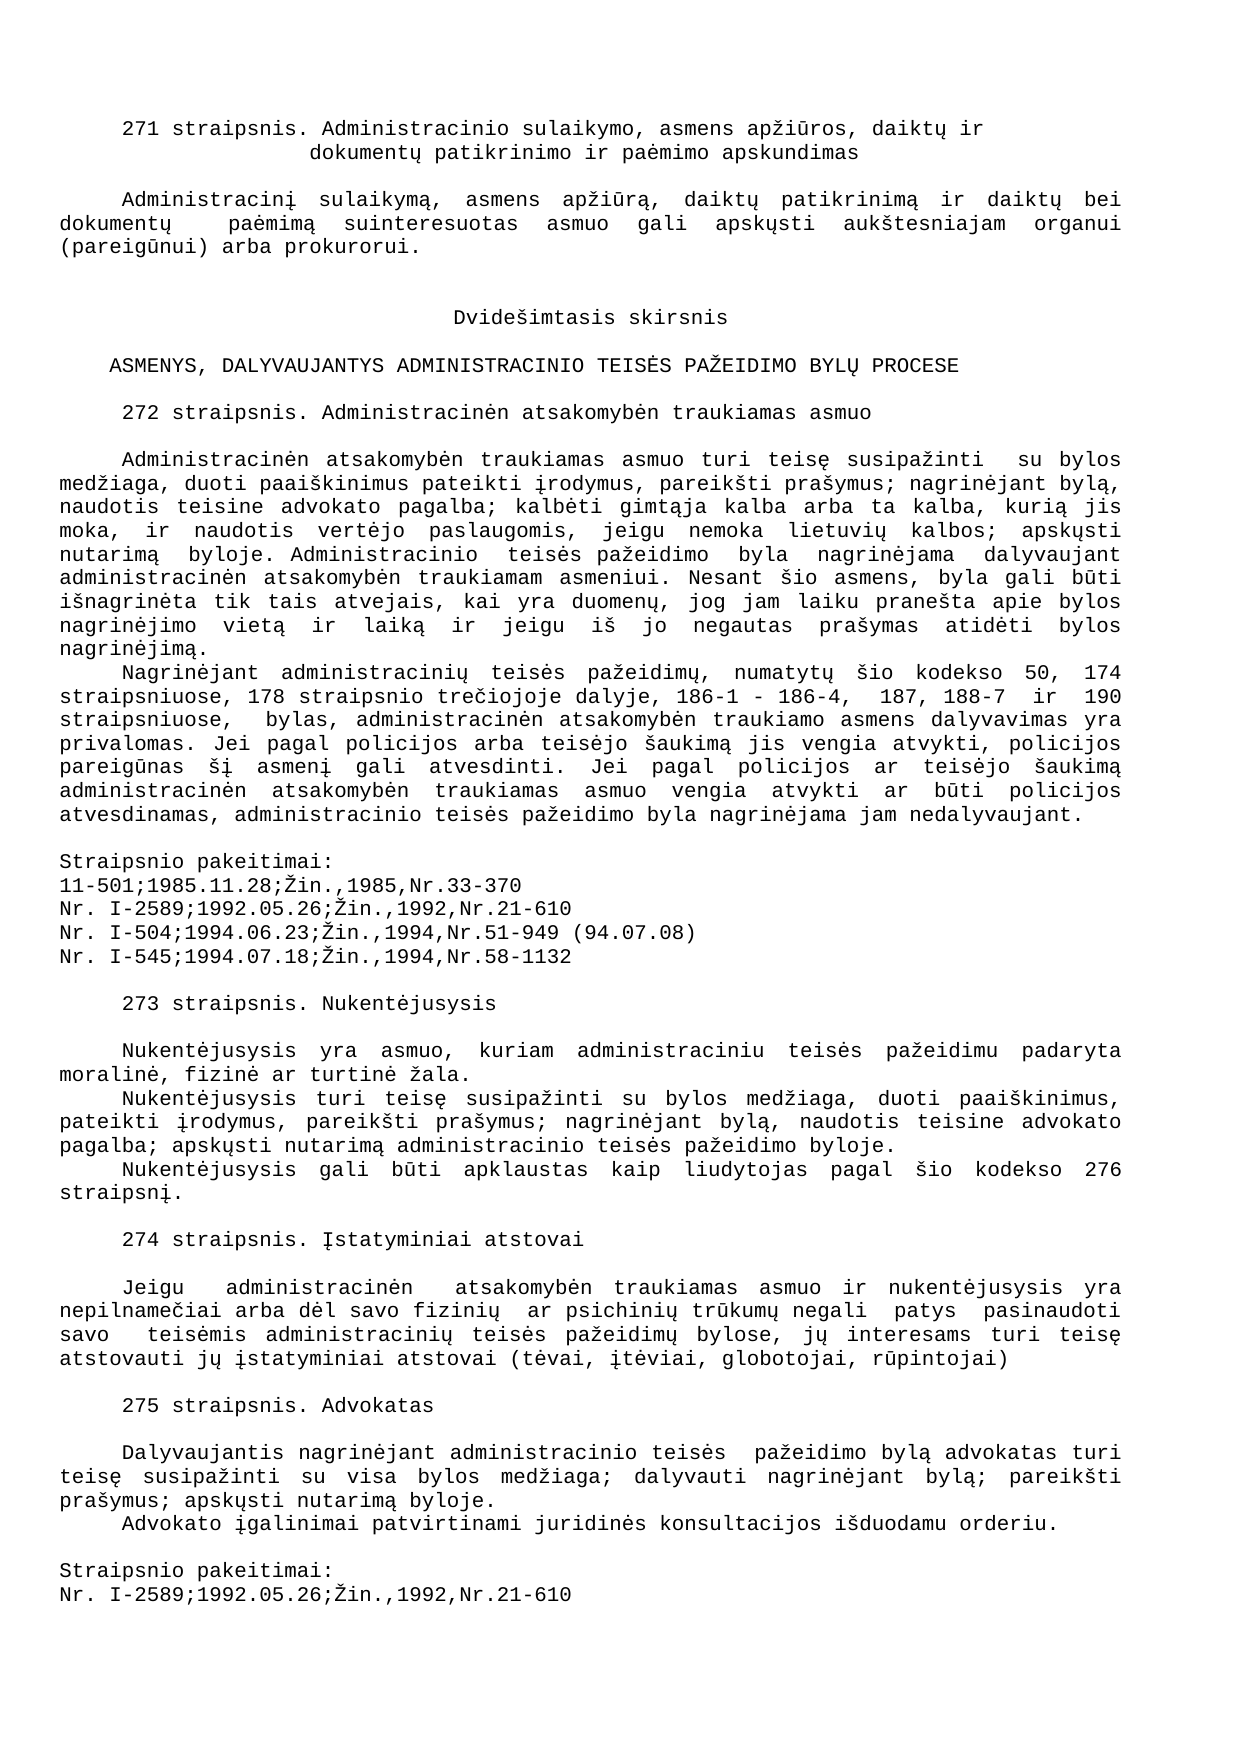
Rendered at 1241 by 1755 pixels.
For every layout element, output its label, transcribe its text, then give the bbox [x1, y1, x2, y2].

text ASMENYS, DALYVAUJANTYS ADMINISTRACINIO TEISĖS PAŽEIDIMO BYLŲ PROCESE [59, 354, 1122, 378]
text Nukentėjusysis gali būti apklaustas kaip liudytojas pagal šio kodekso 276 straipsnį. [59, 1158, 1122, 1206]
text Nukentėjusysis yra asmuo, kuriam administraciniu teisės pažeidimu padaryta moralinė, fizinė ar turtinė žala. [59, 1040, 1122, 1088]
text Administracinėn atsakomybėn traukiamas asmuo turi teisę susipažinti su bylos medžiaga, duoti paaiškinimus pateikti įrodymus, pareikšti prašymus; nagrinėjant bylą, naudotis teisine advokato pagalba; kalbėti gimtąja kalba arba ta kalba, kurią jis moka, ir naudotis vertėjo paslaugomis, jeigu nemoka lietuvių kalbos; apskųsti nutarimą byloje. Administracinio teisės pažeidimo byla nagrinėjama dalyvaujant administracinėn atsakomybėn traukiamam asmeniui. Nesant šio asmens, byla gali būti išnagrinėta tik tais atvejais, kai yra duomenų, jog jam laiku pranešta apie bylos nagrinėjimo vietą ir laiką ir jeigu iš jo negautas prašymas atidėti bylos nagrinėjimą. [59, 449, 1122, 662]
text Straipsnio pakeitimai: [59, 1561, 1122, 1584]
text 11-501;1985.11.28;Žin.,1985,Nr.33-370 [59, 875, 1122, 898]
text Nr. I-2589;1992.05.26;Žin.,1992,Nr.21-610 [59, 898, 1122, 922]
text Administracinį sulaikymą, asmens apžiūrą, daiktų patikrinimą ir daiktų bei dokumentų paėmimą suinteresuotas asmuo gali apskųsti aukštesniajam organui (pareigūnui) arba prokurorui. [59, 189, 1122, 260]
text Dvidešimtasis skirsnis [59, 307, 1122, 331]
text Nukentėjusysis turi teisę susipažinti su bylos medžiaga, duoti paaiškinimus, pateikti įrodymus, pareikšti prašymus; nagrinėjant bylą, naudotis teisine advokato pagalba; apskųsti nutarimą administracinio teisės pažeidimo byloje. [59, 1088, 1122, 1158]
text 274 straipsnis. Įstatyminiai atstovai [59, 1229, 1122, 1253]
text Advokato įgalinimai patvirtinami juridinės konsultacijos išduodamu orderiu. [59, 1513, 1122, 1537]
text 273 straipsnis. Nukentėjusysis [59, 993, 1122, 1017]
text Dalyvaujantis nagrinėjant administracinio teisės pažeidimo bylą advokatas turi teisę susipažinti su visa bylos medžiaga; dalyvauti nagrinėjant bylą; pareikšti prašymus; apskųsti nutarimą byloje. [59, 1442, 1122, 1513]
text 271 straipsnis. Administracinio sulaikymo, asmens apžiūros, daiktų ir [59, 118, 1122, 142]
text Nr. I-504;1994.06.23;Žin.,1994,Nr.51-949 (94.07.08) [59, 922, 1122, 946]
text 272 straipsnis. Administracinėn atsakomybėn traukiamas asmuo [59, 402, 1122, 426]
text Straipsnio pakeitimai: [59, 851, 1122, 875]
text Nr. I-2589;1992.05.26;Žin.,1992,Nr.21-610 [59, 1584, 1122, 1608]
text Nagrinėjant administracinių teisės pažeidimų, numatytų šio kodekso 50, 174 straipsniuose, 178 straipsnio trečiojoje dalyje, 186-1 - 186-4, 187, 188-7 ir 190 straipsniuose, bylas, administracinėn atsakomybėn traukiamo asmens dalyvavimas yra privalomas. Jei pagal policijos arba teisėjo šaukimą jis vengia atvykti, policijos pareigūnas šį asmenį gali atvesdinti. Jei pagal policijos ar teisėjo šaukimą administracinėn atsakomybėn traukiamas asmuo vengia atvykti ar būti policijos atvesdinamas, administracinio teisės pažeidimo byla nagrinėjama jam nedalyvaujant. [59, 662, 1122, 827]
text Nr. I-545;1994.07.18;Žin.,1994,Nr.58-1132 [59, 946, 1122, 969]
text Jeigu administracinėn atsakomybėn traukiamas asmuo ir nukentėjusysis yra nepilnamečiai arba dėl savo fizinių ar psichinių trūkumų negali patys pasinaudoti savo teisėmis administracinių teisės pažeidimų bylose, jų interesams turi teisę atstovauti jų įstatyminiai atstovai (tėvai, įtėviai, globotojai, rūpintojai) [59, 1277, 1122, 1371]
text 275 straipsnis. Advokatas [59, 1395, 1122, 1419]
text dokumentų patikrinimo ir paėmimo apskundimas [59, 142, 1122, 165]
